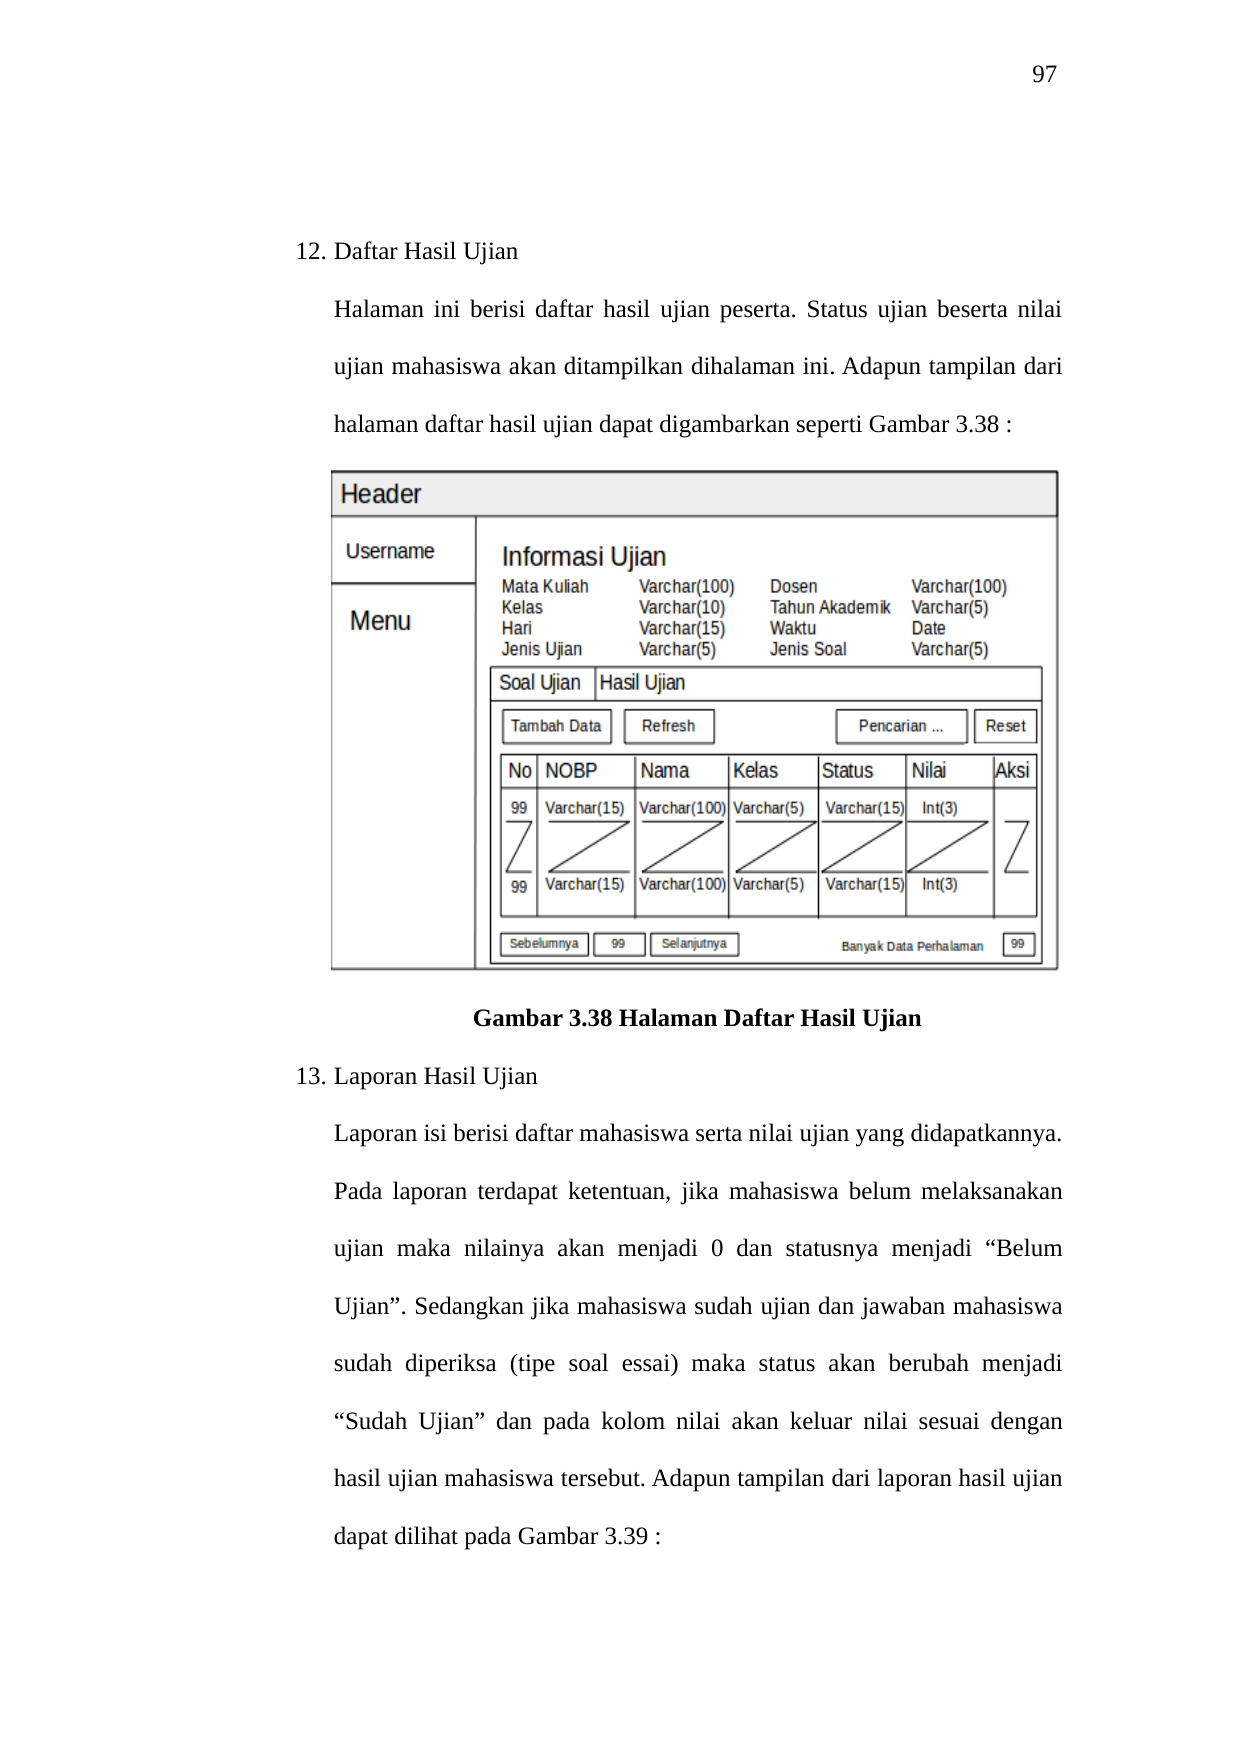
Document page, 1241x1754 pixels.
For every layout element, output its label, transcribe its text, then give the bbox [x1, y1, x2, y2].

list Gambar 3.38 Halaman Daftar Hasil Ujian [331, 975, 1063, 1032]
list Daftar Hasil Ujian [295, 236, 1063, 265]
list Laporan isi berisi daftar mahasiswa serta nilai ujian yang didapatkannya. Pada laporan terdapat ketentuan, jika mahasiswa belum melaksanakan ujian maka nilainya akan menjadi 0 dan statusnya menjadi “Belum Ujian”. Sedangkan jika mahasiswa sudah ujian dan jawaban mahasiswa sudah diperiksa (tipe soal essai) maka status akan berubah menjadi “Sudah Ujian” dan pada kolom nilai akan keluar nilai sesuai dengan hasil ujian mahasiswa tersebut. Adapun tampilan dari laporan hasil ujian dapat dilihat pada Gambar 3.39 : [295, 1118, 1063, 1550]
list Laporan Hasil Ujian [295, 975, 1063, 1090]
picture [331, 466, 1064, 975]
list Halaman ini berisi daftar hasil ujian peserta. Status ujian beserta nilai ujian mahasiswa akan ditampilkan dihalaman ini. Adapun tampilan dari halaman daftar hasil ujian dapat digambarkan seperti Gambar 3.38 : [295, 294, 1063, 437]
